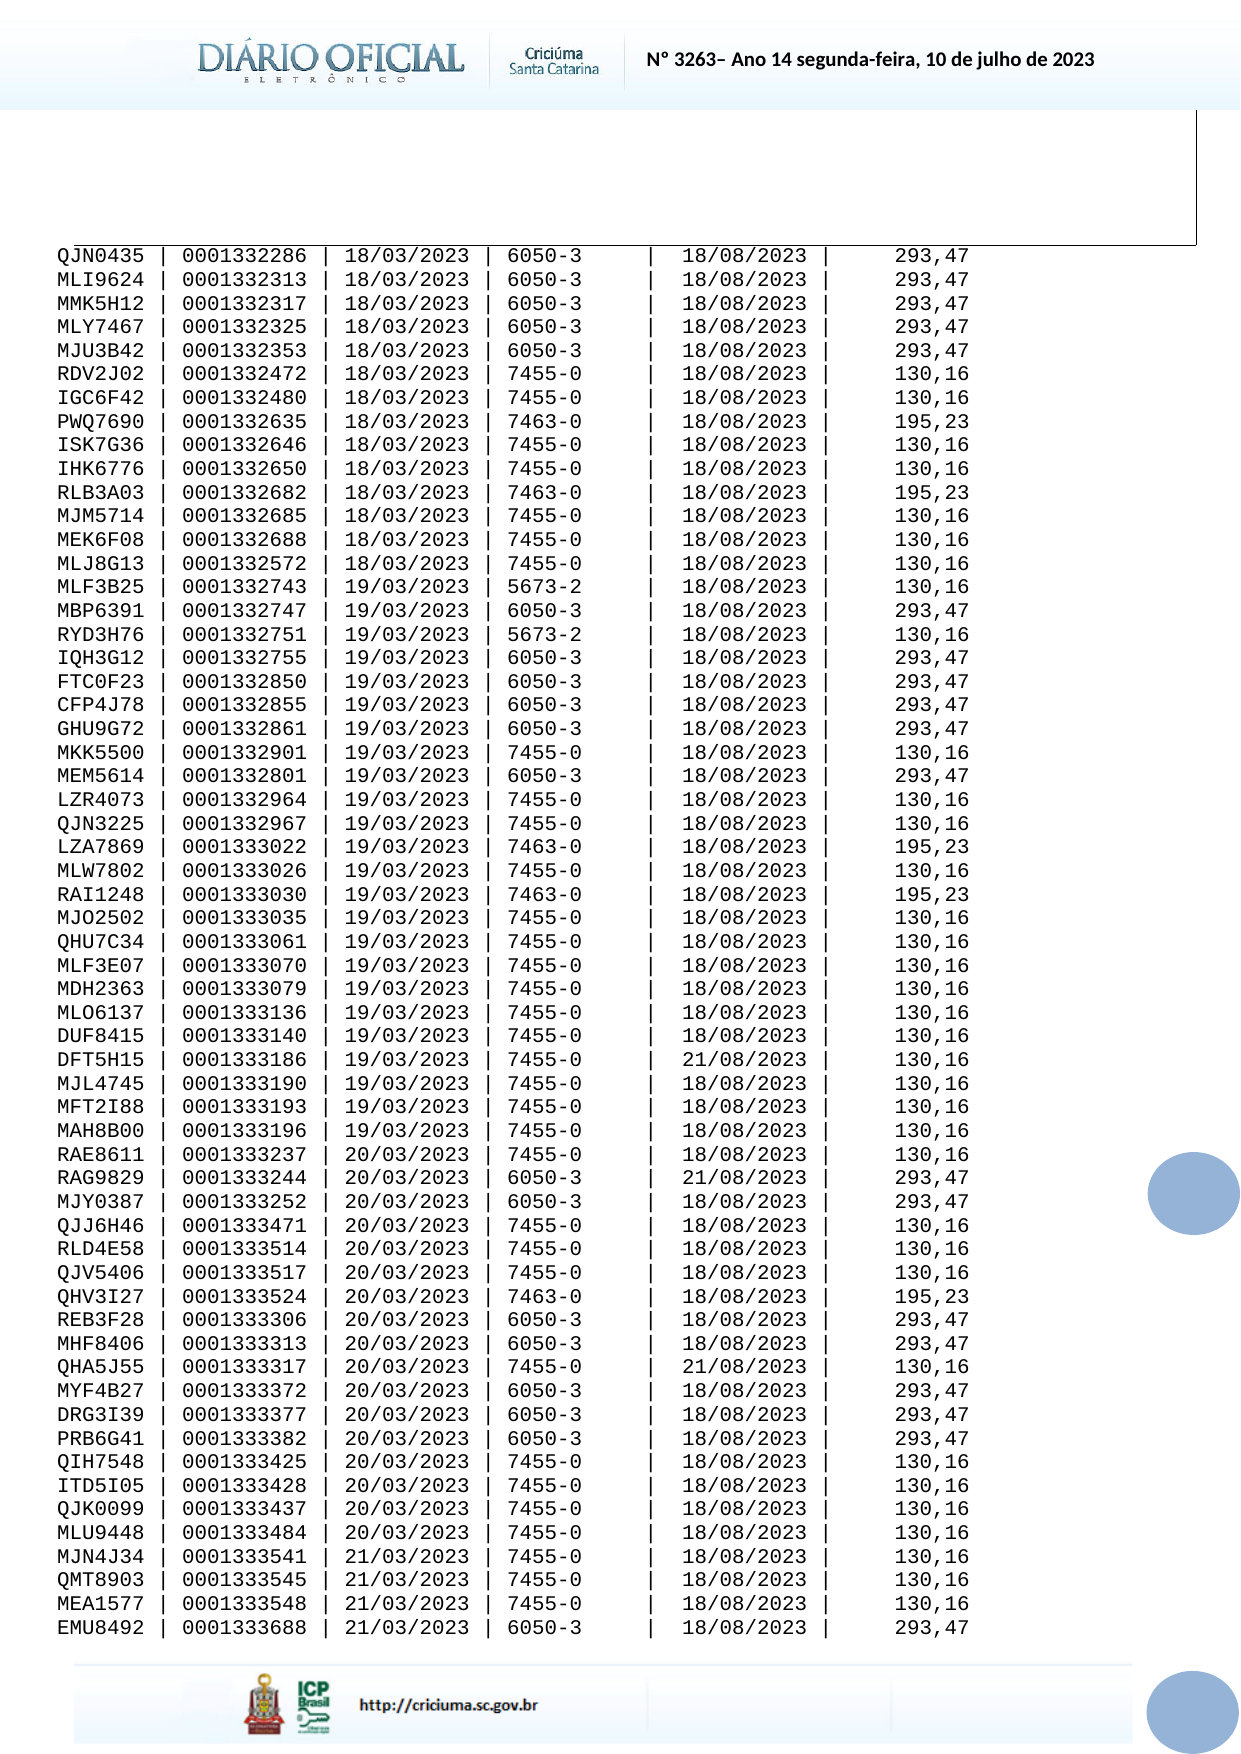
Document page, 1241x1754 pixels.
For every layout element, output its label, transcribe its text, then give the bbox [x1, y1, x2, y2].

text QIH7548 | 0001333425 | 20/03/2023 | 7455-0 | 18/08/2023 | 130,16 [44, 1451, 1196, 1475]
text MDH2363 | 0001333079 | 19/03/2023 | 7455-0 | 18/08/2023 | 130,16 [44, 978, 1196, 1002]
text QJJ6H46 | 0001333471 | 20/03/2023 | 7455-0 | 18/08/2023 | 130,16 [44, 1215, 1196, 1238]
text MHF8406 | 0001333313 | 20/03/2023 | 6050-3 | 18/08/2023 | 293,47 [44, 1333, 1196, 1357]
text MAH8B00 | 0001333196 | 19/03/2023 | 7455-0 | 18/08/2023 | 130,16 [44, 1120, 1196, 1144]
text MKK5500 | 0001332901 | 19/03/2023 | 7455-0 | 18/08/2023 | 130,16 [44, 742, 1196, 765]
text RAG9829 | 0001333244 | 20/03/2023 | 6050-3 | 21/08/2023 | 293,47 [44, 1167, 1157, 1191]
text IGC6F42 | 0001332480 | 18/03/2023 | 7455-0 | 18/08/2023 | 130,16 [44, 387, 1196, 411]
text RDV2J02 | 0001332472 | 18/03/2023 | 7455-0 | 18/08/2023 | 130,16 [44, 363, 1196, 387]
text QJN0435 | 0001332286 | 18/03/2023 | 6050-3 | 18/08/2023 | 293,47 [44, 245, 1196, 269]
text QMT8903 | 0001333545 | 21/03/2023 | 7455-0 | 18/08/2023 | 130,16 [44, 1569, 1196, 1593]
text MLY7467 | 0001332325 | 18/03/2023 | 6050-3 | 18/08/2023 | 293,47 [44, 316, 1196, 340]
text MLO6137 | 0001333136 | 19/03/2023 | 7455-0 | 18/08/2023 | 130,16 [44, 1002, 1196, 1026]
text MJU3B42 | 0001332353 | 18/03/2023 | 6050-3 | 18/08/2023 | 293,47 [44, 340, 1196, 363]
text RYD3H76 | 0001332751 | 19/03/2023 | 5673-2 | 18/08/2023 | 130,16 [44, 623, 1196, 647]
text LZR4073 | 0001332964 | 19/03/2023 | 7455-0 | 18/08/2023 | 130,16 [44, 789, 1196, 813]
text PWQ7690 | 0001332635 | 18/03/2023 | 7463-0 | 18/08/2023 | 195,23 [44, 411, 1196, 434]
text RLB3A03 | 0001332682 | 18/03/2023 | 7463-0 | 18/08/2023 | 195,23 [44, 482, 1196, 505]
text DFT5H15 | 0001333186 | 19/03/2023 | 7455-0 | 21/08/2023 | 130,16 [44, 1049, 1196, 1073]
text MBP6391 | 0001332747 | 19/03/2023 | 6050-3 | 18/08/2023 | 293,47 [44, 600, 1196, 623]
text RAI1248 | 0001333030 | 19/03/2023 | 7463-0 | 18/08/2023 | 195,23 [44, 884, 1196, 907]
text MLI9624 | 0001332313 | 18/03/2023 | 6050-3 | 18/08/2023 | 293,47 [44, 269, 1196, 292]
text MLF3B25 | 0001332743 | 19/03/2023 | 5673-2 | 18/08/2023 | 130,16 [44, 576, 1196, 600]
text IHK6776 | 0001332650 | 18/03/2023 | 7455-0 | 18/08/2023 | 130,16 [44, 458, 1196, 482]
text RLD4E58 | 0001333514 | 20/03/2023 | 7455-0 | 18/08/2023 | 130,16 [44, 1238, 1196, 1262]
text MEM5614 | 0001332801 | 19/03/2023 | 6050-3 | 18/08/2023 | 293,47 [44, 765, 1196, 789]
text REB3F28 | 0001333306 | 20/03/2023 | 6050-3 | 18/08/2023 | 293,47 [44, 1309, 1196, 1333]
text FTC0F23 | 0001332850 | 19/03/2023 | 6050-3 | 18/08/2023 | 293,47 [44, 671, 1196, 694]
text MEK6F08 | 0001332688 | 18/03/2023 | 7455-0 | 18/08/2023 | 130,16 [44, 529, 1196, 553]
text MFT2I88 | 0001333193 | 19/03/2023 | 7455-0 | 18/08/2023 | 130,16 [44, 1096, 1196, 1120]
text QHV3I27 | 0001333524 | 20/03/2023 | 7463-0 | 18/08/2023 | 195,23 [44, 1286, 1196, 1309]
text MYF4B27 | 0001333372 | 20/03/2023 | 6050-3 | 18/08/2023 | 293,47 [44, 1380, 1196, 1404]
text MLW7802 | 0001333026 | 19/03/2023 | 7455-0 | 18/08/2023 | 130,16 [44, 860, 1196, 884]
text DUF8415 | 0001333140 | 19/03/2023 | 7455-0 | 18/08/2023 | 130,16 [44, 1026, 1196, 1049]
text QHA5J55 | 0001333317 | 20/03/2023 | 7455-0 | 21/08/2023 | 130,16 [44, 1357, 1196, 1380]
text QJK0099 | 0001333437 | 20/03/2023 | 7455-0 | 18/08/2023 | 130,16 [44, 1498, 1196, 1522]
text RAE8611 | 0001333237 | 20/03/2023 | 7455-0 | 18/08/2023 | 130,16 [44, 1144, 1196, 1167]
text MLF3E07 | 0001333070 | 19/03/2023 | 7455-0 | 18/08/2023 | 130,16 [44, 954, 1196, 978]
text ITD5I05 | 0001333428 | 20/03/2023 | 7455-0 | 18/08/2023 | 130,16 [44, 1475, 1196, 1498]
text PRB6G41 | 0001333382 | 20/03/2023 | 6050-3 | 18/08/2023 | 293,47 [44, 1427, 1196, 1451]
text QJV5406 | 0001333517 | 20/03/2023 | 7455-0 | 18/08/2023 | 130,16 [44, 1262, 1196, 1286]
text QHU7C34 | 0001333061 | 19/03/2023 | 7455-0 | 18/08/2023 | 130,16 [44, 931, 1196, 954]
text MJY0387 | 0001333252 | 20/03/2023 | 6050-3 | 18/08/2023 | 293,47 [44, 1191, 1153, 1215]
text MMK5H12 | 0001332317 | 18/03/2023 | 6050-3 | 18/08/2023 | 293,47 [44, 292, 1196, 316]
text EMU8492 | 0001333688 | 21/03/2023 | 6050-3 | 18/08/2023 | 293,47 [44, 1617, 1196, 1640]
text DRG3I39 | 0001333377 | 20/03/2023 | 6050-3 | 18/08/2023 | 293,47 [44, 1404, 1196, 1427]
text IQH3G12 | 0001332755 | 19/03/2023 | 6050-3 | 18/08/2023 | 293,47 [44, 647, 1196, 671]
text MLJ8G13 | 0001332572 | 18/03/2023 | 7455-0 | 18/08/2023 | 130,16 [44, 553, 1196, 576]
text MJO2502 | 0001333035 | 19/03/2023 | 7455-0 | 18/08/2023 | 130,16 [44, 907, 1196, 931]
text GHU9G72 | 0001332861 | 19/03/2023 | 6050-3 | 18/08/2023 | 293,47 [44, 718, 1196, 742]
text MJN4J34 | 0001333541 | 21/03/2023 | 7455-0 | 18/08/2023 | 130,16 [44, 1546, 1196, 1569]
text MJM5714 | 0001332685 | 18/03/2023 | 7455-0 | 18/08/2023 | 130,16 [44, 505, 1196, 529]
text CFP4J78 | 0001332855 | 19/03/2023 | 6050-3 | 18/08/2023 | 293,47 [44, 694, 1196, 718]
text MLU9448 | 0001333484 | 20/03/2023 | 7455-0 | 18/08/2023 | 130,16 [44, 1522, 1196, 1546]
text MJL4745 | 0001333190 | 19/03/2023 | 7455-0 | 18/08/2023 | 130,16 [44, 1073, 1196, 1096]
text QJN3225 | 0001332967 | 19/03/2023 | 7455-0 | 18/08/2023 | 130,16 [44, 813, 1196, 836]
text ISK7G36 | 0001332646 | 18/03/2023 | 7455-0 | 18/08/2023 | 130,16 [44, 434, 1196, 458]
text LZA7869 | 0001333022 | 19/03/2023 | 7463-0 | 18/08/2023 | 195,23 [44, 836, 1196, 860]
text MEA1577 | 0001333548 | 21/03/2023 | 7455-0 | 18/08/2023 | 130,16 [44, 1593, 1196, 1617]
